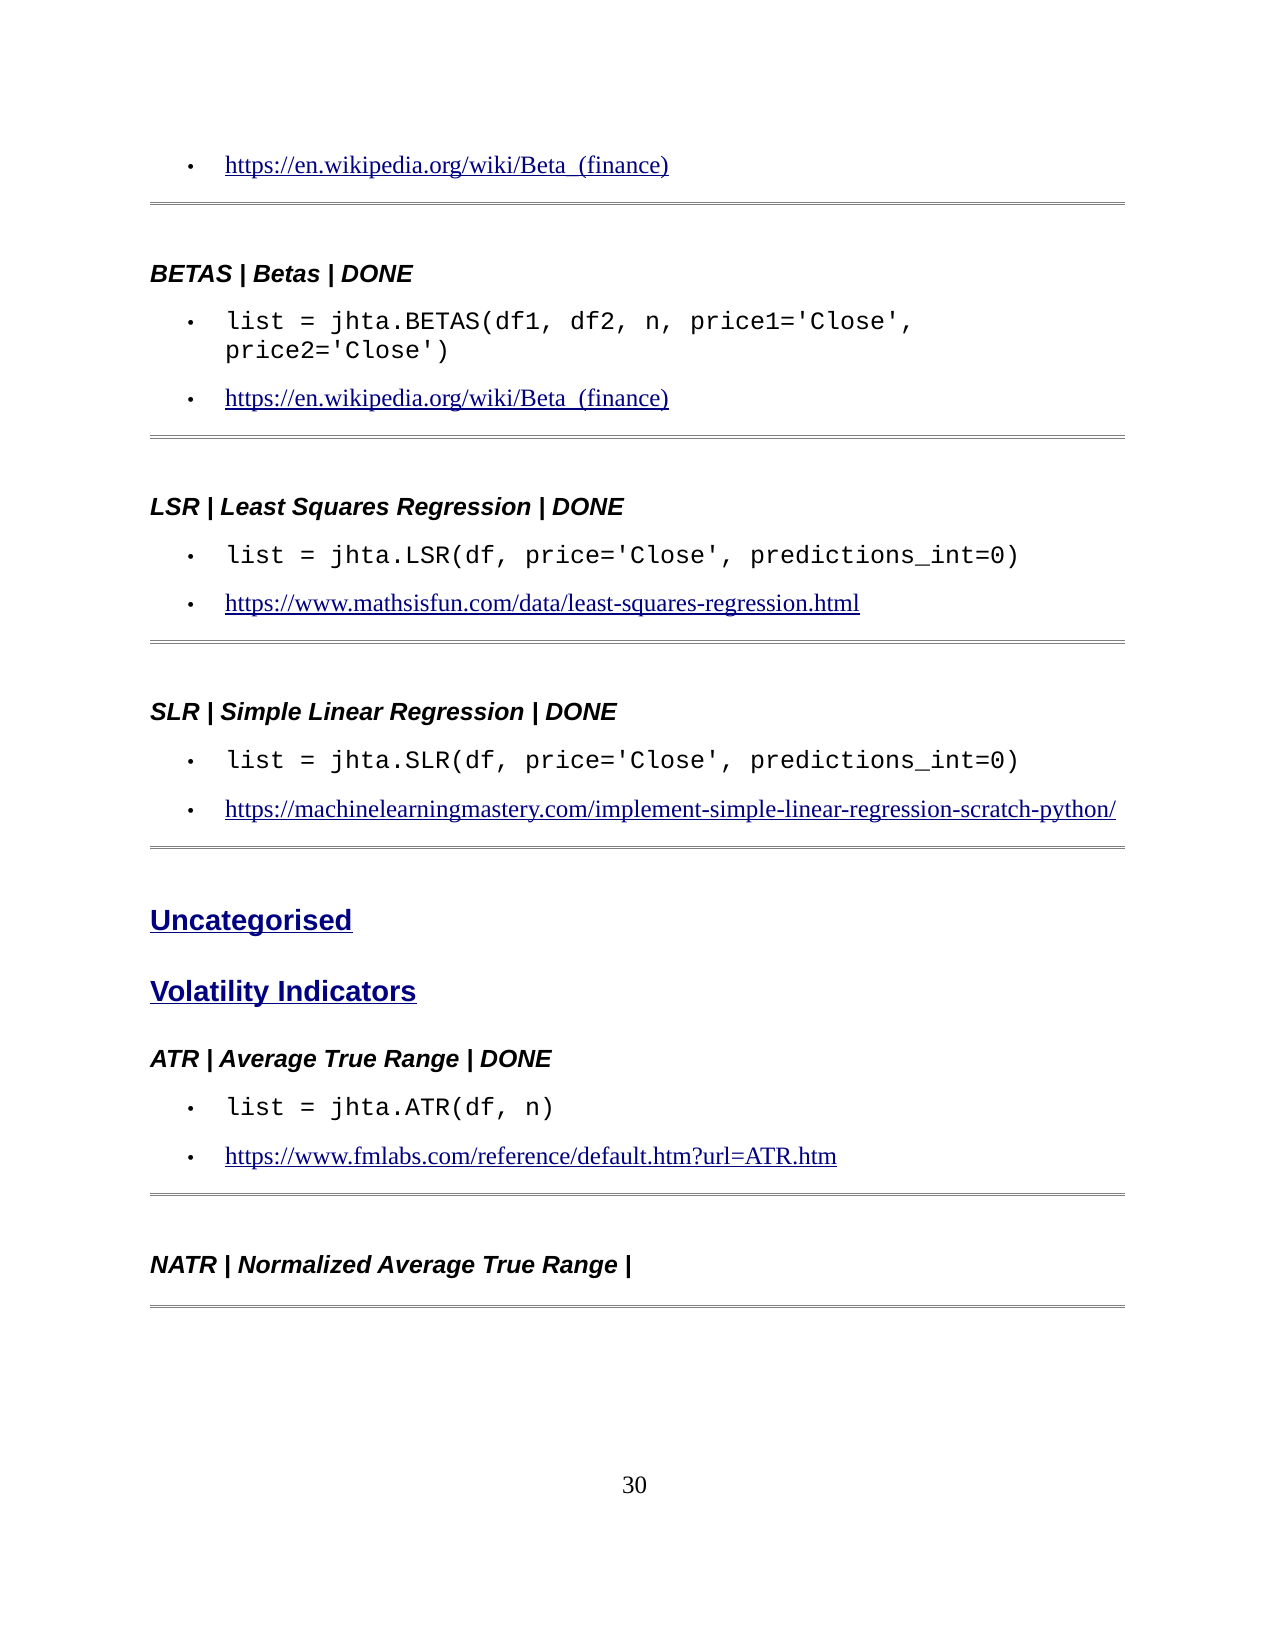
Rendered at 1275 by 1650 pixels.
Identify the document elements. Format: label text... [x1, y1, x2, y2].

subtitle ATR | Average True Range | DONE [150, 1044, 1125, 1073]
subtitle Uncategorised [150, 902, 1125, 936]
list https://en.wikipedia.org/wiki/Beta_(finance) [187, 383, 1125, 412]
subtitle Volatility Indicators [150, 973, 1125, 1007]
list https://www.mathsisfun.com/data/least-squares-regression.html [187, 588, 1125, 617]
list list = jhta.ATR(df, n) [187, 1094, 1125, 1123]
list https://machinelearningmastery.com/implement-simple-linear-regression-scratch-python/ [187, 794, 1125, 822]
subtitle NATR | Normalized Average True Range | [150, 1250, 1125, 1278]
list list = jhta.BETAS(df1, df2, n, price1='Close', price2='Close') [187, 309, 1125, 366]
subtitle LSR | Least Squares Regression | DONE [150, 492, 1125, 521]
list list = jhta.LSR(df, price='Close', predictions_int=0) [187, 542, 1125, 571]
subtitle SLR | Simple Linear Regression | DONE [150, 697, 1125, 726]
list https://www.fmlabs.com/reference/default.htm?url=ATR.htm [187, 1141, 1125, 1169]
subtitle BETAS | Betas | DONE [150, 259, 1125, 287]
list list = jhta.SLR(df, price='Close', predictions_int=0) [187, 747, 1125, 776]
list https://en.wikipedia.org/wiki/Beta_(finance) [187, 150, 1125, 179]
